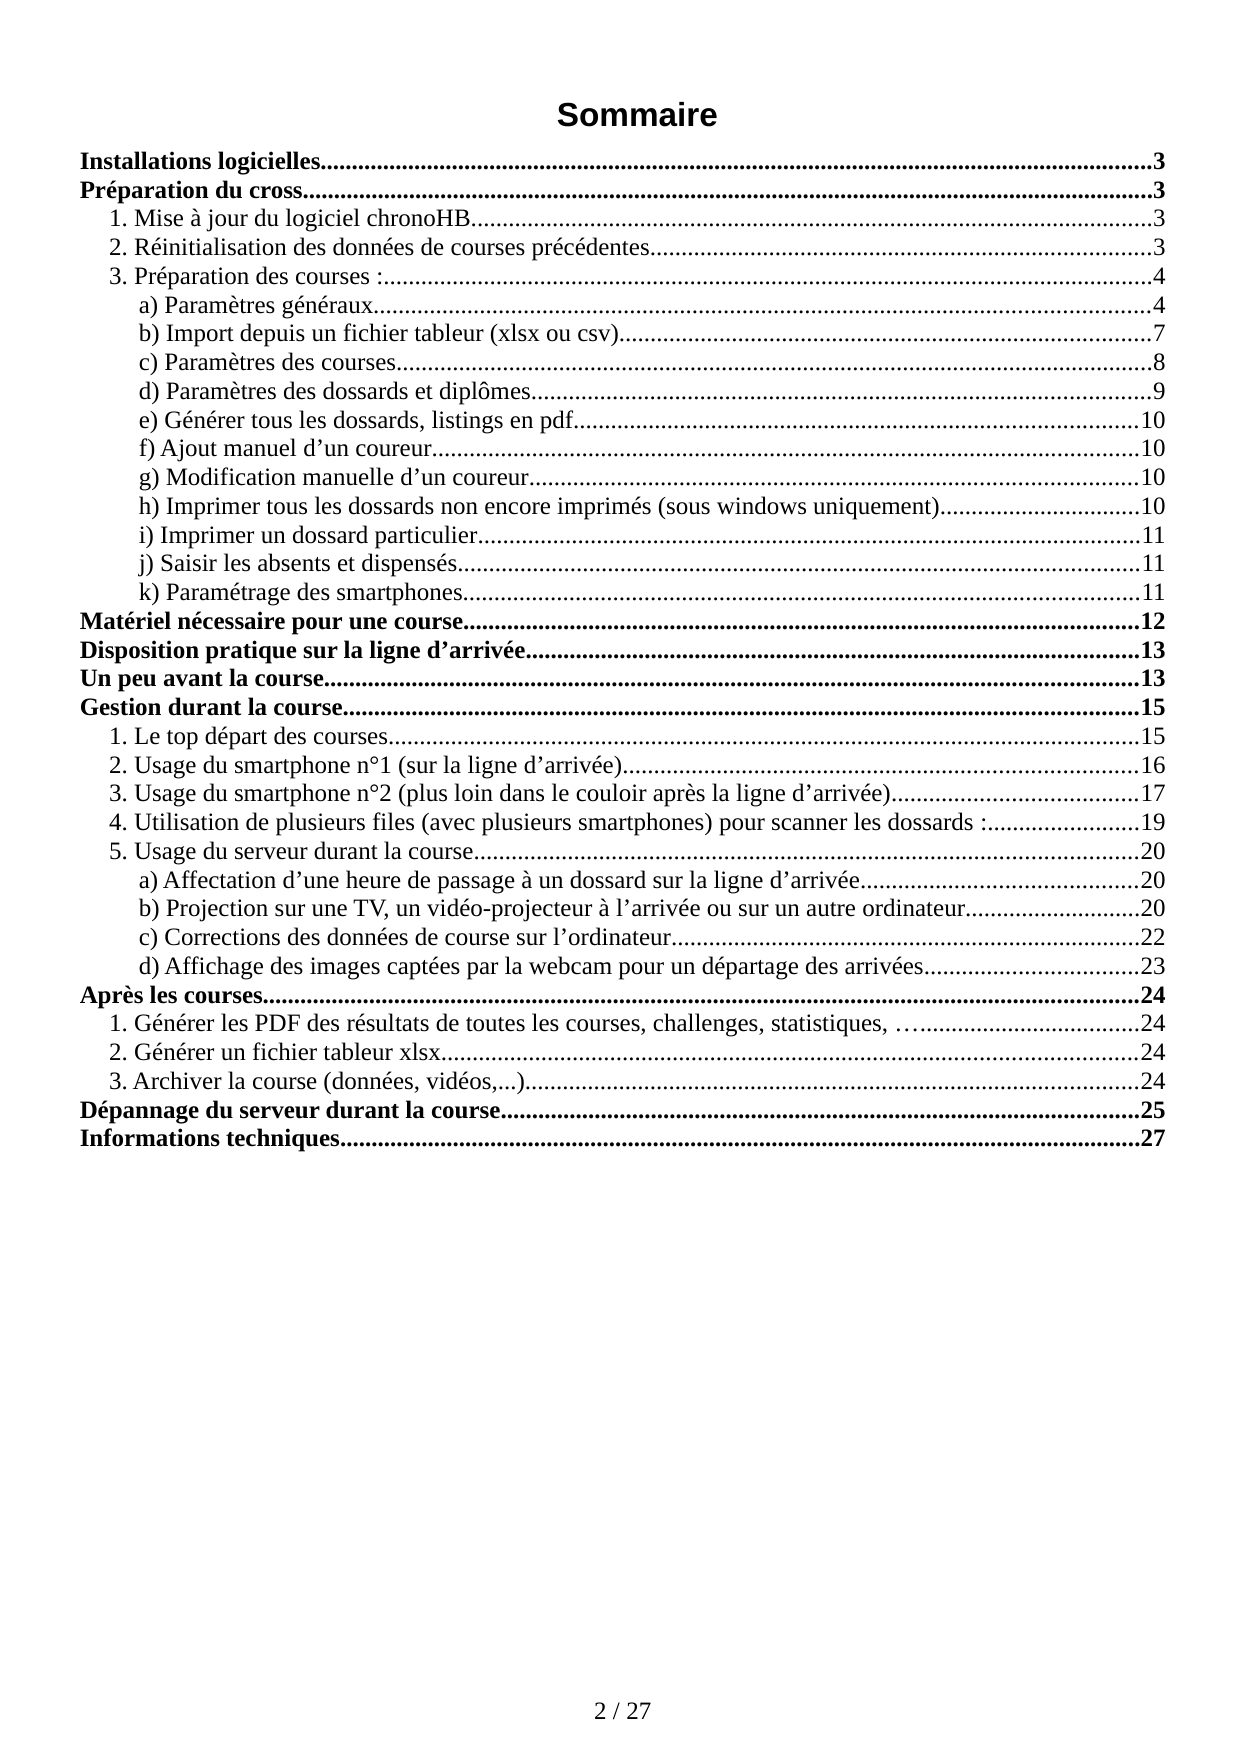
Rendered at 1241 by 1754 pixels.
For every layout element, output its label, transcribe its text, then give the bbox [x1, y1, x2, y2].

subtitle Informations techniques 27 [79, 1123, 1165, 1152]
subtitle Sommaire [109, 95, 1165, 133]
subtitle d) Affichage des images captées par la webcam pour un départage des arrivées 23 [138, 951, 1165, 980]
subtitle Installations logicielles 3 [79, 146, 1165, 175]
subtitle d) Paramètres des dossards et diplômes 9 [138, 376, 1165, 405]
subtitle 1. Mise à jour du logiciel chronoHB. 3 [109, 203, 1165, 232]
subtitle Matériel nécessaire pour une course 12 [79, 606, 1165, 635]
subtitle e) Générer tous les dossards, listings en pdf 10 [138, 405, 1165, 433]
subtitle a) Paramètres généraux 4 [138, 290, 1165, 318]
subtitle g) Modification manuelle d’un coureur 10 [138, 462, 1165, 491]
subtitle Après les courses 24 [79, 980, 1165, 1008]
subtitle h) Imprimer tous les dossards non encore imprimés (sous windows uniquement) 10 [138, 491, 1165, 520]
subtitle Disposition pratique sur la ligne d’arrivée 13 [79, 635, 1165, 663]
subtitle j) Saisir les absents et dispensés 11 [138, 548, 1165, 577]
subtitle a) Affectation d’une heure de passage à un dossard sur la ligne d’arrivée 20 [138, 865, 1165, 893]
subtitle c) Paramètres des courses 8 [138, 347, 1165, 376]
subtitle Un peu avant la course 13 [79, 663, 1165, 692]
subtitle c) Corrections des données de course sur l’ordinateur 22 [138, 922, 1165, 951]
subtitle 5. Usage du serveur durant la course 20 [109, 836, 1165, 865]
subtitle 2. Générer un fichier tableur xlsx 24 [109, 1037, 1165, 1066]
subtitle 2. Réinitialisation des données de courses précédentes 3 [109, 232, 1165, 261]
subtitle i) Imprimer un dossard particulier 11 [138, 520, 1165, 548]
subtitle 3. Préparation des courses : 4 [109, 261, 1165, 290]
subtitle Préparation du cross 3 [79, 175, 1165, 203]
subtitle b) Projection sur une TV, un vidéo-projecteur à l’arrivée ou sur un autre ordinateur 20 [138, 893, 1165, 922]
subtitle b) Import depuis un fichier tableur (xlsx ou csv) 7 [138, 318, 1165, 347]
subtitle 2. Usage du smartphone n°1 (sur la ligne d’arrivée) 16 [109, 750, 1165, 778]
subtitle 4. Utilisation de plusieurs files (avec plusieurs smartphones) pour scanner les dossards : 19 [109, 807, 1165, 836]
subtitle 3. Usage du smartphone n°2 (plus loin dans le couloir après la ligne d’arrivée) 17 [109, 778, 1165, 807]
subtitle 1. Générer les PDF des résultats de toutes les courses, challenges, statistiques, … 24 [109, 1008, 1165, 1037]
subtitle Dépannage du serveur durant la course 25 [79, 1095, 1165, 1123]
subtitle Gestion durant la course 15 [79, 692, 1165, 721]
subtitle k) Paramétrage des smartphones 11 [138, 577, 1165, 606]
subtitle 1. Le top départ des courses 15 [109, 721, 1165, 750]
subtitle f) Ajout manuel d’un coureur 10 [138, 433, 1165, 462]
subtitle 3. Archiver la course (données, vidéos,...) 24 [109, 1066, 1165, 1095]
